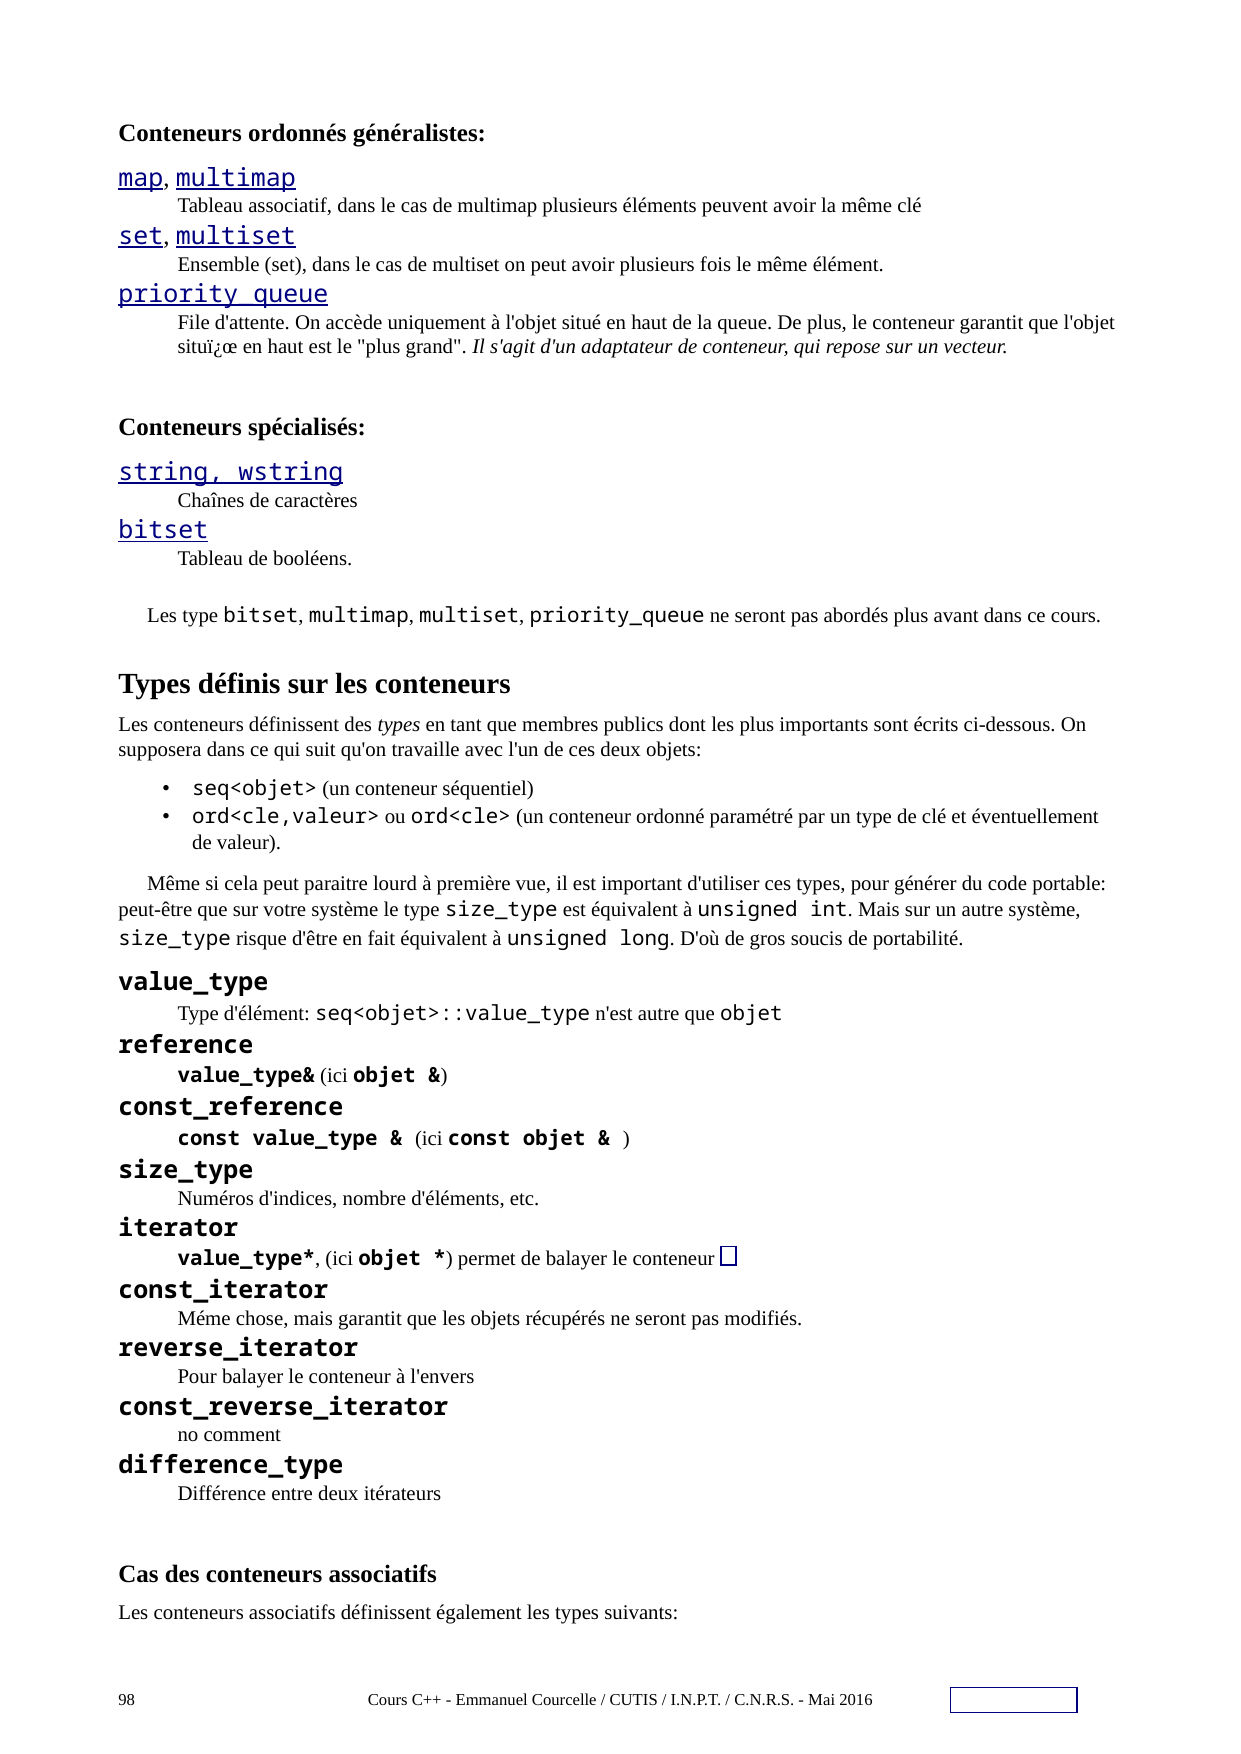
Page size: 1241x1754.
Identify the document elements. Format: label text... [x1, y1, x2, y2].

subtitle iterator [118, 1209, 1122, 1243]
subtitle reference [118, 1026, 1122, 1060]
subtitle string, wstring [118, 453, 1122, 488]
list value_type& (ici objet &) [177, 1060, 1122, 1089]
text Les conteneurs définissent des types en tant que membres publics dont les plus importants sont écrits ci-dessous. On supposera dans ce qui suit qu'on travaille avec l'un de ces deux objets: [118, 712, 1122, 761]
list value_type*, (ici objet *) permet de balayer le conteneur [177, 1243, 1122, 1272]
subtitle Cas des conteneurs associatifs [118, 1559, 1122, 1588]
list Numéros d'indices, nombre d'éléments, etc. [177, 1185, 1122, 1209]
list const value_type & (ici const objet & ) [177, 1123, 1122, 1151]
subtitle const_reverse_iterator [118, 1388, 1122, 1422]
text Les conteneurs associatifs définissent également les types suivants: [118, 1600, 1122, 1624]
list Tableau associatif, dans le cas de multimap plusieurs éléments peuvent avoir la même clé [177, 193, 1122, 217]
subtitle const_reference [118, 1089, 1122, 1123]
list Méme chose, mais garantit que les objets récupérés ne seront pas modifiés. [177, 1306, 1122, 1330]
list no comment [177, 1422, 1122, 1446]
text Même si cela peut paraitre lourd à première vue, il est important d'utiliser ces types, pour générer du code portable: peut-être que sur votre système le type size_type est équivalent à unsigned int. Mais sur un autre système, size_type risque d'être en fait équivalent à unsigned long. D'où de gros soucis de portabilité. [118, 866, 1122, 951]
list Tableau de booléens. [177, 546, 1122, 570]
subtitle Conteneurs spécialisés: [118, 412, 1122, 441]
list Type d'élément: seq<objet>::value_type n'est autre que objet [177, 998, 1122, 1026]
subtitle bitset [118, 512, 1122, 546]
list Chaînes de caractères [177, 488, 1122, 512]
subtitle Types définis sur les conteneurs [118, 666, 1122, 700]
list File d'attente. On accède uniquement à l'objet situé en haut de la queue. De plus, le conteneur garantit que l'objet situï¿œ en haut est le "plus grand". Il s'agit d'un adaptateur de conteneur, qui repose sur un vecteur. [177, 310, 1122, 358]
subtitle difference_type [118, 1446, 1122, 1480]
subtitle reverse_iterator [118, 1330, 1122, 1364]
subtitle value_type [118, 964, 1122, 998]
subtitle size_type [118, 1151, 1122, 1185]
subtitle map, multimap [118, 159, 1122, 193]
list Ensemble (set), dans le cas de multiset on peut avoir plusieurs fois le même élément. [177, 252, 1122, 276]
list ord<cle,valeur> ou ord<cle> (un conteneur ordonné paramétré par un type de clé et éventuellement de valeur). [162, 801, 1122, 854]
list Pour balayer le conteneur à l'envers [177, 1364, 1122, 1388]
subtitle set, multiset [118, 217, 1122, 252]
subtitle priority_queue [118, 276, 1122, 310]
text Les type bitset, multimap, multiset, priority_queue ne seront pas abordés plus avant dans ce cours. [118, 599, 1122, 629]
subtitle Conteneurs ordonnés généralistes: [118, 118, 1122, 147]
list Différence entre deux itérateurs [177, 1480, 1122, 1504]
subtitle const_iterator [118, 1272, 1122, 1306]
list seq<objet> (un conteneur séquentiel) [162, 773, 1122, 801]
